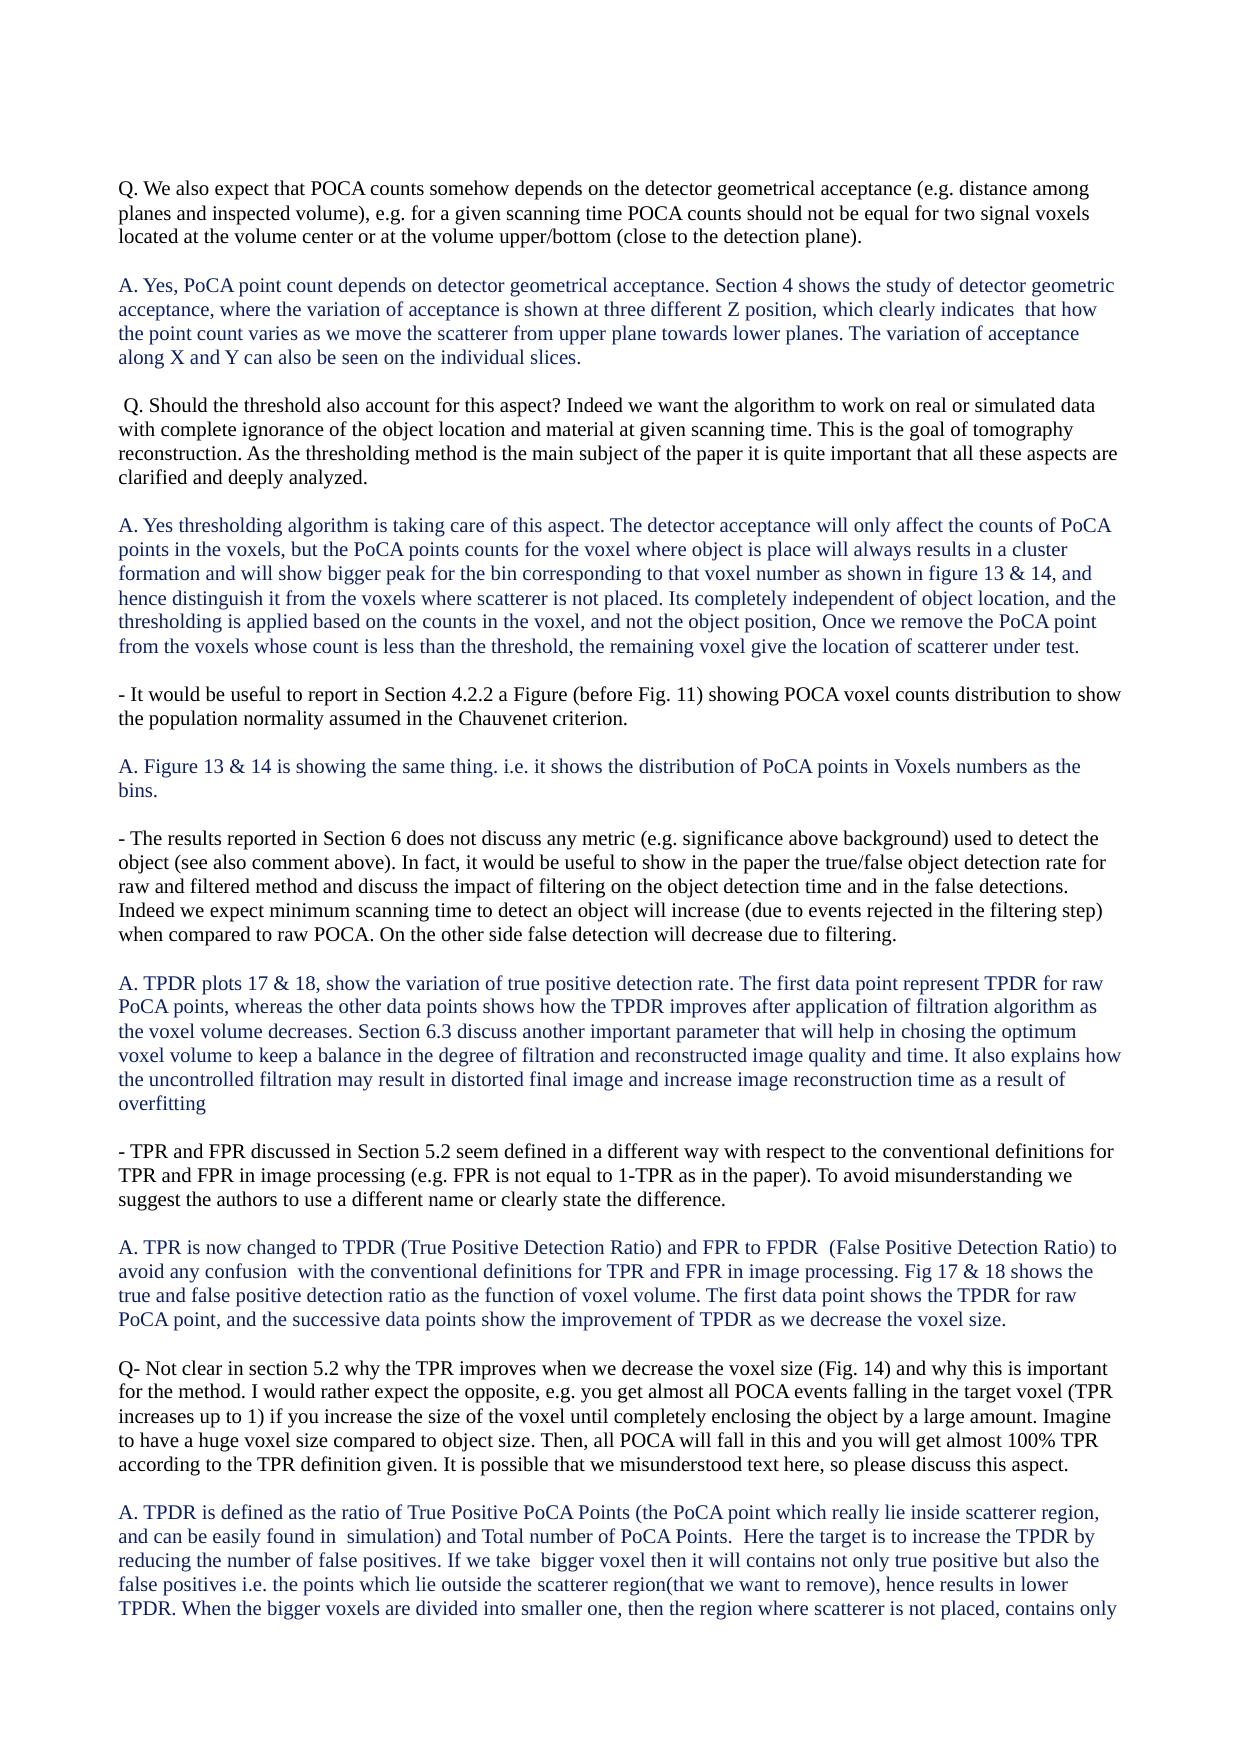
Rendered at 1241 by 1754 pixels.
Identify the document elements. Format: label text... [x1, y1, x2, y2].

text Q. We also expect that POCA counts somehow depends on the detector geometrical acceptance (e.g. distance among planes and inspected volume), e.g. for a given scanning time POCA counts should not be equal for two signal voxels located at the volume center or at the volume upper/bottom (close to the detection plane). [118, 176, 1122, 248]
text A. Yes thresholding algorithm is taking care of this aspect. The detector acceptance will only affect the counts of PoCA points in the voxels, but the PoCA points counts for the voxel where object is place will always results in a cluster formation and will show bigger peak for the bin corresponding to that voxel number as shown in figure 13 & 14, and hence distinguish it from the voxels where scatterer is not placed. Its completely independent of object location, and the thresholding is applied based on the counts in the voxel, and not the object position, Once we remove the PoCA point from the voxels whose count is less than the threshold, the remaining voxel give the location of scatterer under test. - It would be useful to report in Section 4.2.2 a Figure (before Fig. 11) showing POCA voxel counts distribution to show the population normality assumed in the Chauvenet criterion. [118, 513, 1122, 730]
text A. Yes, PoCA point count depends on detector geometrical acceptance. Section 4 shows the study of detector geometric acceptance, where the variation of acceptance is shown at three different Z position, which clearly indicates that how the point count varies as we move the scatterer from upper plane towards lower planes. The variation of acceptance along X and Y can also be seen on the individual slices. [118, 273, 1122, 369]
text A. TPDR is defined as the ratio of True Positive PoCA Points (the PoCA point which really lie inside scatterer region, and can be easily found in simulation) and Total number of PoCA Points. Here the target is to increase the TPDR by reducing the number of false positives. If we take bigger voxel then it will contains not only true positive but also the false positives i.e. the points which lie outside the scatterer region(that we want to remove), hence results in lower TPDR. When the bigger voxels are divided into smaller one, then the region where scatterer is not placed, contains only [118, 1500, 1122, 1620]
text Q. Should the threshold also account for this aspect? Indeed we want the algorithm to work on real or simulated data with complete ignorance of the object location and material at given scanning time. This is the goal of tomography reconstruction. As the thresholding method is the main subject of the paper it is quite important that all these aspects are clarified and deeply analyzed. [118, 393, 1122, 489]
text A. TPR is now changed to TPDR (True Positive Detection Ratio) and FPR to FPDR (False Positive Detection Ratio) to avoid any confusion with the conventional definitions for TPR and FPR in image processing. Fig 17 & 18 shows the true and false positive detection ratio as the function of voxel volume. The first data point shows the TPDR for raw PoCA point, and the successive data points show the improvement of TPDR as we decrease the voxel size. Q- Not clear in section 5.2 why the TPR improves when we decrease the voxel size (Fig. 14) and why this is important for the method. I would rather expect the opposite, e.g. you get almost all POCA events falling in the target voxel (TPR increases up to 1) if you increase the size of the voxel until completely enclosing the object by a large amount. Imagine to have a huge voxel size compared to object size. Then, all POCA will fall in this and you will get almost 100% TPR according to the TPR definition given. It is possible that we misunderstood text here, so please discuss this aspect. [118, 1235, 1122, 1476]
text A. TPDR plots 17 & 18, show the variation of true positive detection rate. The first data point represent TPDR for raw PoCA points, whereas the other data points shows how the TPDR improves after application of filtration algorithm as the voxel volume decreases. Section 6.3 discuss another important parameter that will help in chosing the optimum voxel volume to keep a balance in the degree of filtration and reconstructed image quality and time. It also explains how the uncontrolled filtration may result in distorted final image and increase image reconstruction time as a result of overfitting - TPR and FPR discussed in Section 5.2 seem defined in a different way with respect to the conventional definitions for TPR and FPR in image processing (e.g. FPR is not equal to 1-TPR as in the paper). To avoid misunderstanding we suggest the authors to use a different name or clearly state the difference. [118, 970, 1122, 1211]
text A. Figure 13 & 14 is showing the same thing. i.e. it shows the distribution of PoCA points in Voxels numbers as the bins. - The results reported in Section 6 does not discuss any metric (e.g. significance above background) used to detect the object (see also comment above). In fact, it would be useful to show in the paper the true/false object detection rate for raw and filtered method and discuss the impact of filtering on the object detection time and in the false detections. Indeed we expect minimum scanning time to detect an object will increase (due to events rejected in the filtering step) when compared to raw POCA. On the other side false detection will decrease due to filtering. [118, 754, 1122, 946]
